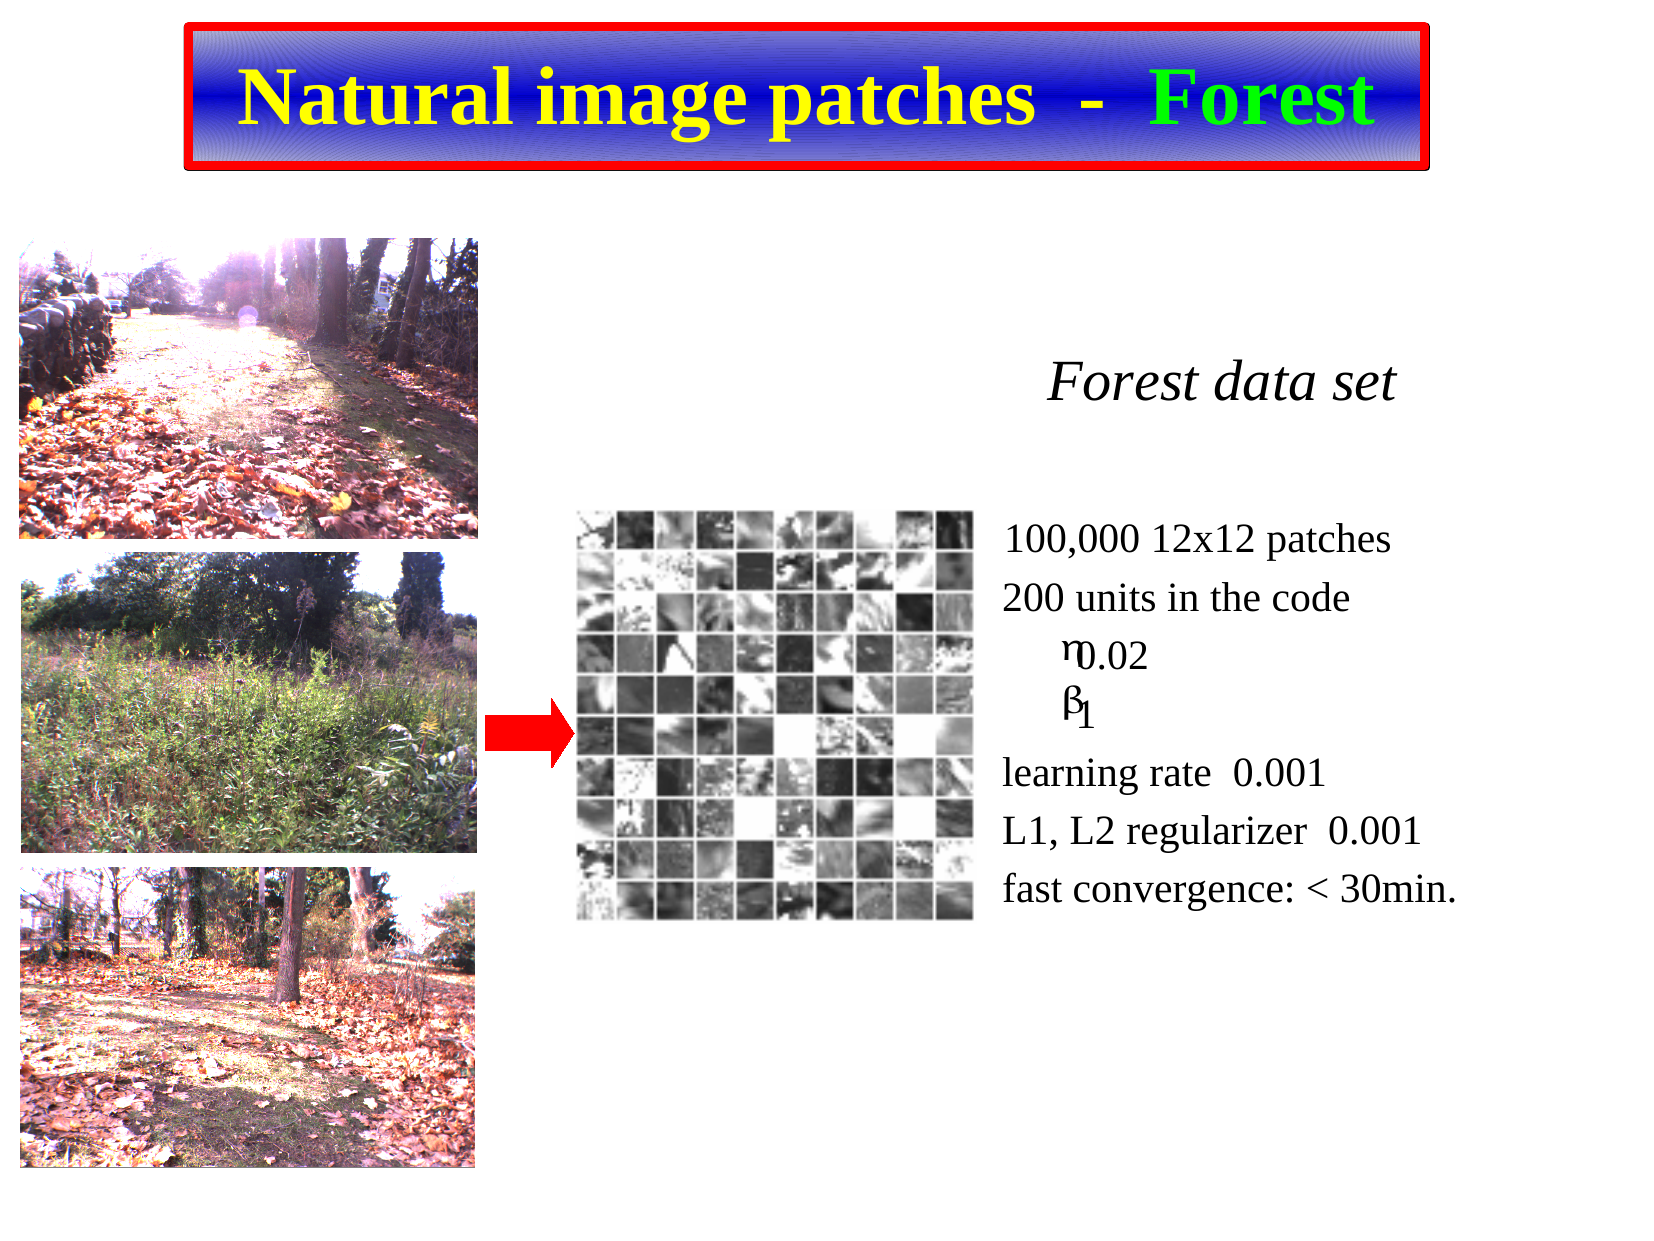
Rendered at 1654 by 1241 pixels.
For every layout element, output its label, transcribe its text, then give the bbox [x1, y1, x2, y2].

title Natural image patches - Forest [188, 26, 1425, 166]
text_box 100,000 12x12 patches 200 units in the code 0.02 1 learning rate 0.001 L1, L2 regularizer 0.001 fast convergence: < 30min. [991, 507, 1569, 1086]
picture [20, 867, 475, 1168]
picture [575, 509, 977, 924]
text_box [485, 698, 575, 768]
picture [21, 552, 477, 854]
text_box Forest data set [1047, 348, 1564, 439]
picture [19, 238, 478, 540]
chart [1046, 611, 1100, 727]
